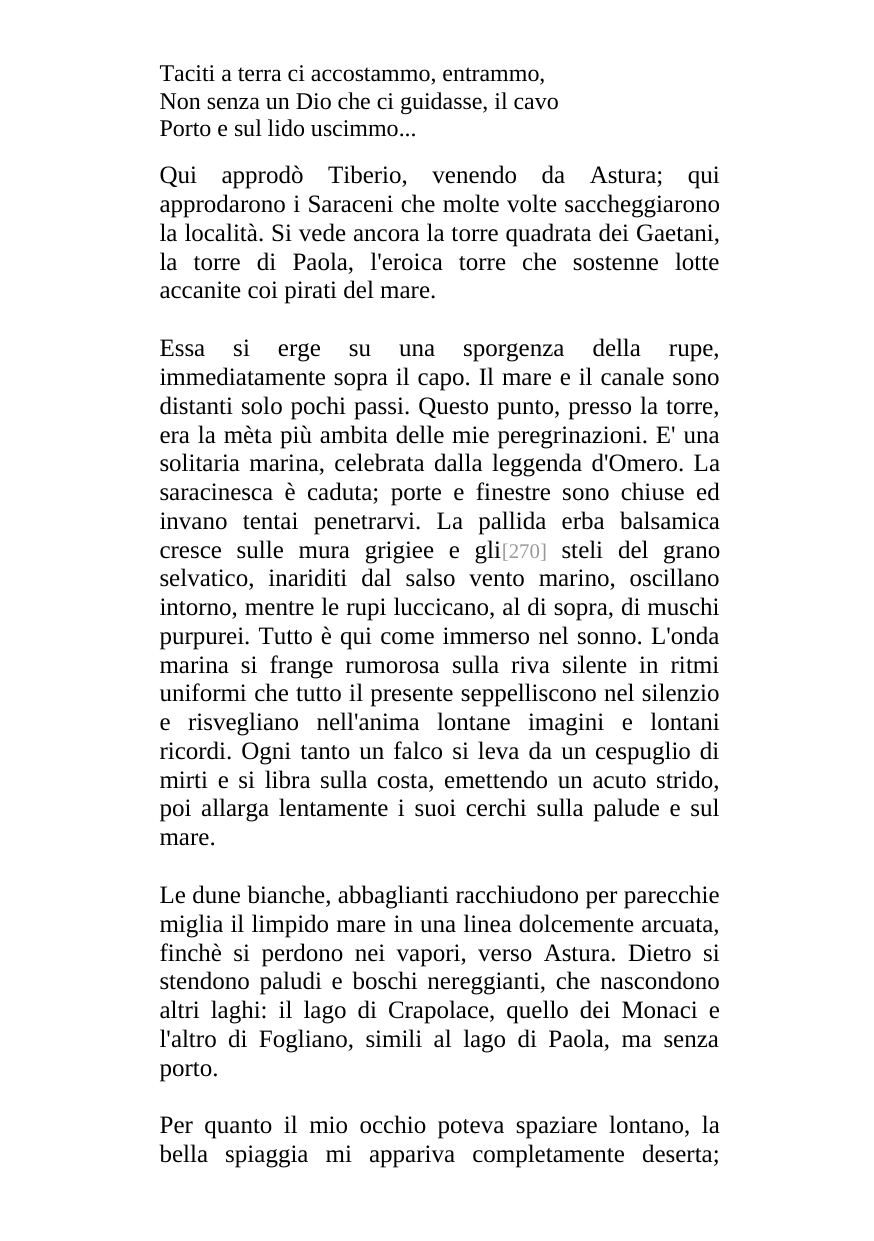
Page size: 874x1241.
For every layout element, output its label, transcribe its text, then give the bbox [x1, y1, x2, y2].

text Taciti a terra ci accostammo, entrammo, Non senza un Dio che ci guidasse, il cavo Porto e sul lido uscimmo... [159, 59, 720, 142]
text Le dune bianche, abbaglianti racchiudono per parecchie miglia il limpido mare in una linea dolcemente arcuata, finchè si perdono nei vapori, verso Astura. Dietro si stendono paludi e boschi nereggianti, che nascondono altri laghi: il lago di Crapolace, quello dei Monaci e l'altro di Fogliano, simili al lago di Paola, ma senza porto. [159, 880, 720, 1081]
text Qui approdò Tiberio, venendo da Astura; qui approdarono i Saraceni che molte volte saccheggiarono la località. Si vede ancora la torre quadrata dei Gaetani, la torre di Paola, l'eroica torre che sostenne lotte accanite coi pirati del mare. [159, 161, 720, 304]
text Essa si erge su una sporgenza della rupe, immediatamente sopra il capo. Il mare e il canale sono distanti solo pochi passi. Questo punto, presso la torre, era la mèta più ambita delle mie peregrinazioni. E' una solitaria marina, celebrata dalla leggenda d'Omero. La saracinesca è caduta; porte e finestre sono chiuse ed invano tentai penetrarvi. La pallida erba balsamica cresce sulle mura grigiee e gli[270] steli del grano selvatico, inariditi dal salso vento marino, oscillano intorno, mentre le rupi luccicano, al di sopra, di muschi purpurei. Tutto è qui come immerso nel sonno. L'onda marina si frange rumorosa sulla riva silente in ritmi uniformi che tutto il presente seppelliscono nel silenzio e risvegliano nell'anima lontane imagini e lontani ricordi. Ogni tanto un falco si leva da un cespuglio di mirti e si libra sulla costa, emettendo un acuto strido, poi allarga lentamente i suoi cerchi sulla palude e sul mare. [159, 333, 720, 851]
text Per quanto il mio occhio poteva spaziare lontano, la bella spiaggia mi appariva completamente deserta; [159, 1111, 720, 1168]
